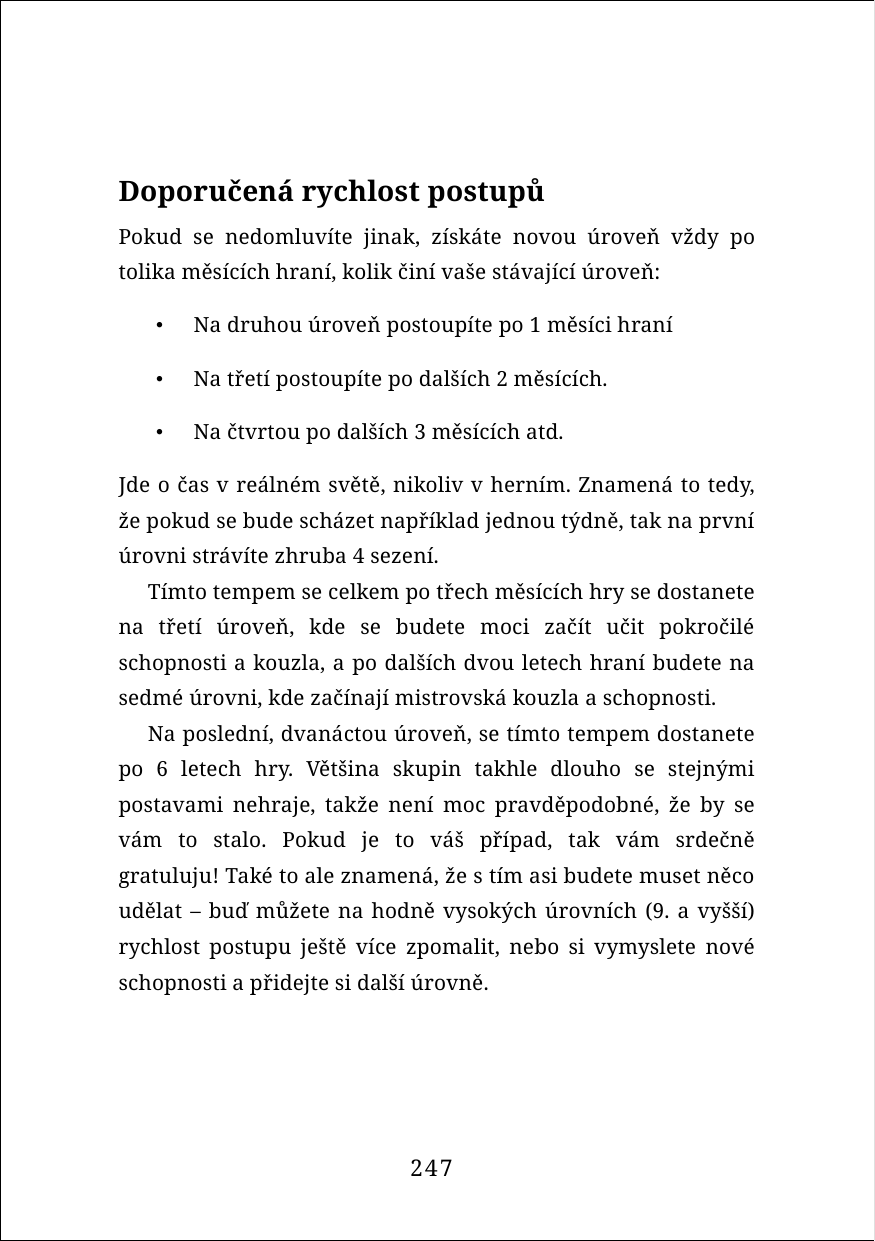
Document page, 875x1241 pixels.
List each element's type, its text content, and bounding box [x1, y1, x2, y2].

list Na čtvrtou po dalších 3 měsících atd. [156, 417, 756, 446]
text Jde o čas v reálném světě, nikoliv v herním. Znamená to tedy, že pokud se bude scházet například jednou týdně, tak na první úrovni strávíte zhruba 4 sezení. Tímto tempem se celkem po třech měsících hry se dostanete na třetí úroveň, kde se budete moci začít učit pokročilé schopnosti a kouzla, a po dalších dvou letech hraní budete na sedmé úrovni, kde začínají mistrovská kouzla a schopnosti. Na poslední, dvanáctou úroveň, se tímto tempem dostanete po 6 letech hry. Většina skupin takhle dlouho se stejnými postavami nehraje, takže není moc pravděpodobné, že by se vám to stalo. Pokud je to váš případ, tak vám srdečně gratuluju! Také to ale znamená, že s tím asi budete muset něco udělat – buď můžete na hodně vysokých úrovních (9. a vyšší) rychlost postupu ještě více zpomalit, nebo si vymyslete nové schopnosti a přidejte si další úrovně. [118, 470, 756, 996]
list Na druhou úroveň postoupíte po 1 měsíci hraní [156, 311, 756, 339]
list Na třetí postoupíte po dalších 2 měsících. [156, 364, 756, 392]
subtitle Doporučená rychlost postupů [118, 172, 756, 210]
text Pokud se nedomluvíte jinak, získáte novou úroveň vždy po tolika měsících hraní, kolik činí vaše stávající úroveň: [118, 222, 756, 286]
